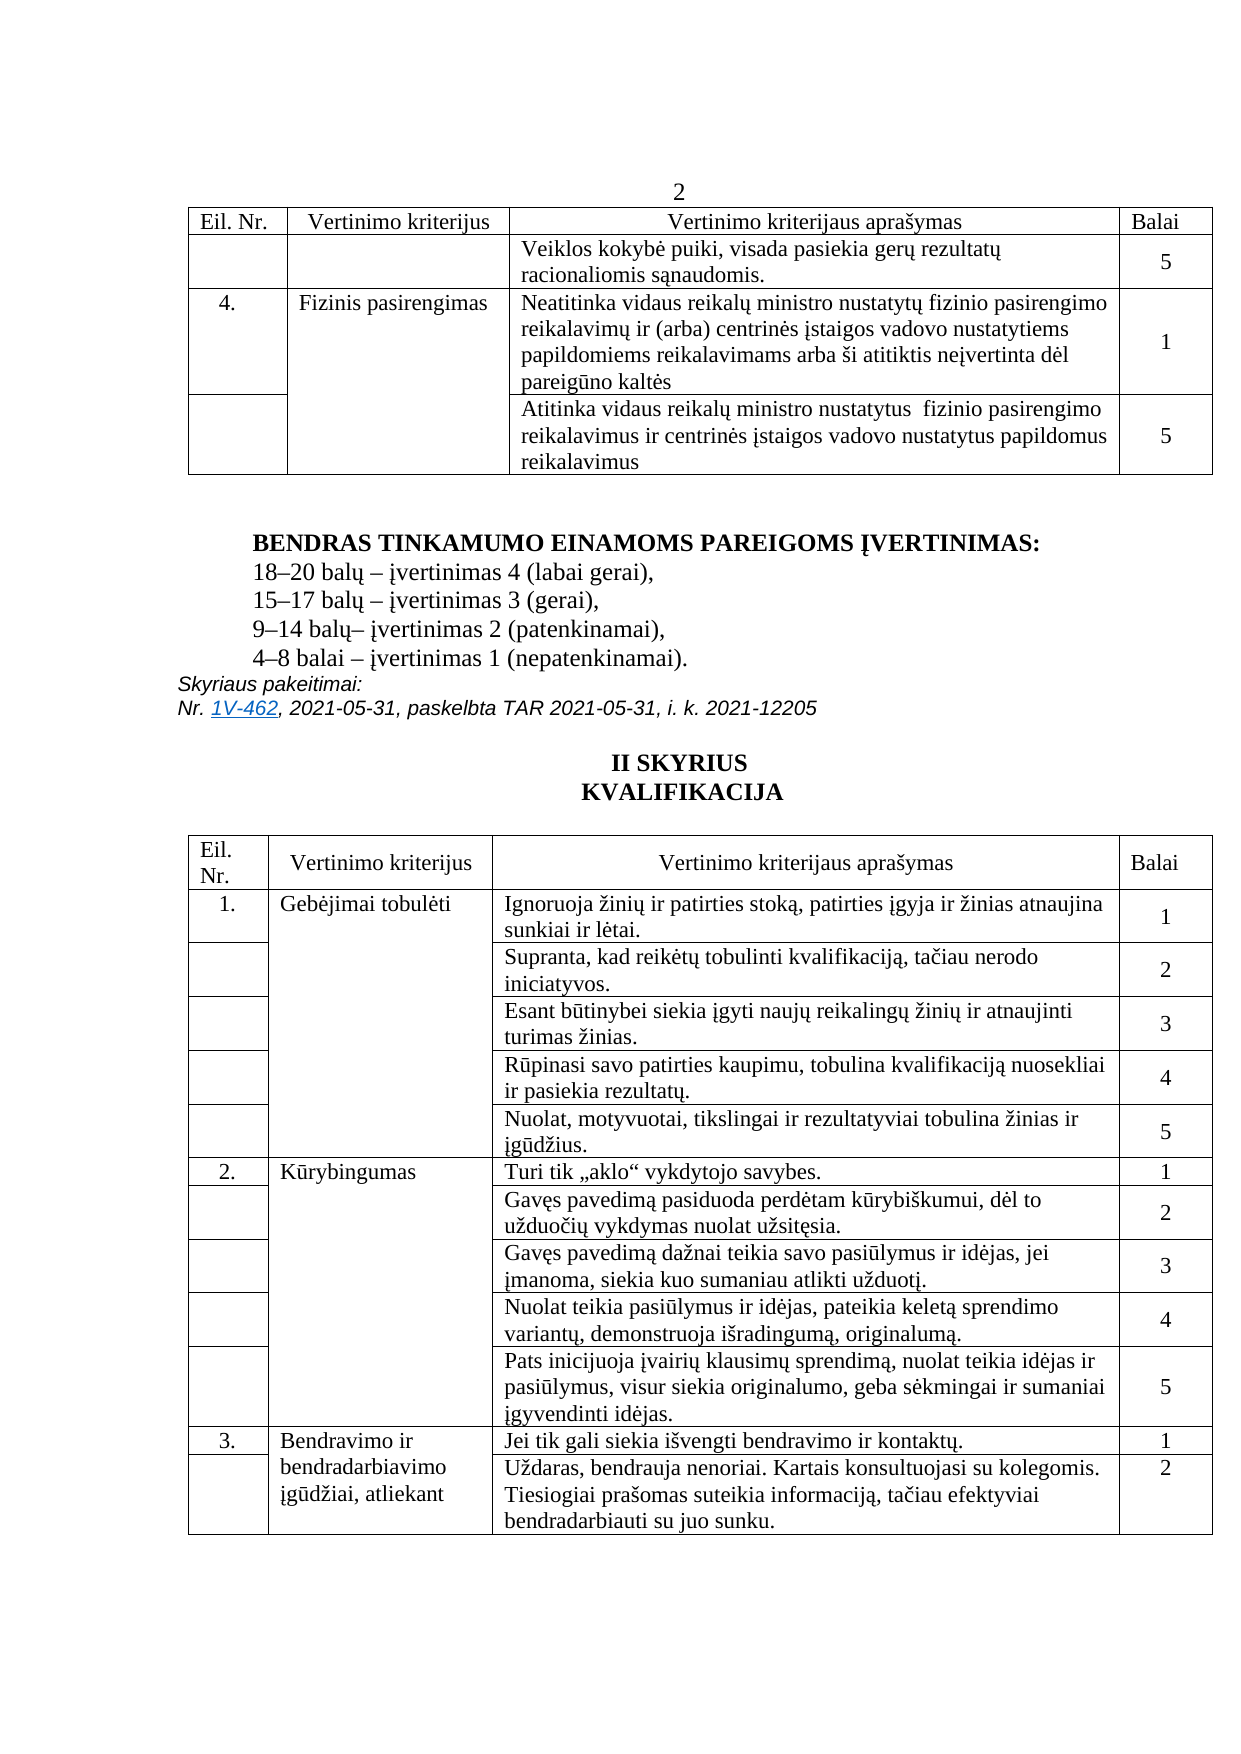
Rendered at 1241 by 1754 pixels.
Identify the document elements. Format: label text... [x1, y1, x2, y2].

table_cell Veiklos kokybė puiki, visada pasiekia gerų rezultatų racionaliomis sąnaudomis. [510, 235, 1119, 288]
table_cell Uždaras, bendrauja nenoriai. Kartais konsultuojasi su kolegomis. Tiesiogiai prašomas suteikia informaciją, tačiau efektyviai bendradarbiauti su juo sunku. [493, 1455, 1119, 1533]
table_cell Gebėjimai tobulėti [269, 890, 492, 1157]
text 9–14 balų– įvertinimas 2 (patenkinamai), [177, 614, 1181, 643]
table_cell [189, 1051, 268, 1103]
text 4–8 balai – įvertinimas 1 (nepatenkinamai). [177, 643, 1181, 672]
table_cell Jei tik gali siekia išvengti bendravimo ir kontaktų. [493, 1427, 1119, 1453]
table_cell Bendravimo ir bendradarbiavimo įgūdžiai, atliekant [269, 1427, 492, 1533]
table_cell 2 [1120, 1186, 1212, 1238]
table_cell Gavęs pavedimą pasiduoda perdėtam kūrybiškumui, dėl to užduočių vykdymas nuolat užsitęsia. [493, 1186, 1119, 1238]
table_cell 2. [189, 1158, 268, 1185]
table_cell 1. [189, 890, 268, 942]
table_cell Atitinka vidaus reikalų ministro nustatytus fizinio pasirengimo reikalavimus ir centrinės įstaigos vadovo nustatytus papildomus reikalavimus [510, 395, 1119, 474]
table_cell [189, 395, 287, 474]
table_cell 1 [1120, 890, 1212, 942]
table_header Vertinimo kriterijaus aprašymas [510, 208, 1119, 234]
table_cell Neatitinka vidaus reikalų ministro nustatytų fizinio pasirengimo reikalavimų ir (arba) centrinės įstaigos vadovo nustatytiems papildomiems reikalavimams arba ši atitiktis neįvertinta dėl pareigūno kaltės [510, 289, 1119, 394]
table_cell Pats inicijuoja įvairių klausimų sprendimą, nuolat teikia idėjas ir pasiūlymus, visur siekia originalumo, geba sėkmingai ir sumaniai įgyvendinti idėjas. [493, 1347, 1119, 1426]
table_header Eil. Nr. [189, 836, 268, 888]
table_cell Turi tik „aklo“ vykdytojo savybes. [493, 1158, 1119, 1185]
text 18–20 balų – įvertinimas 4 (labai gerai), [177, 557, 1181, 586]
table_cell [189, 997, 268, 1050]
table_header Vertinimo kriterijus [288, 208, 509, 234]
table_header Balai [1120, 836, 1212, 888]
table_header Vertinimo kriterijaus aprašymas [493, 836, 1119, 888]
table_cell [189, 1293, 268, 1346]
table_cell [189, 1455, 268, 1533]
table_cell Supranta, kad reikėtų tobulinti kvalifikaciją, tačiau nerodo iniciatyvos. [493, 943, 1119, 996]
table_cell 4. [189, 289, 287, 394]
table_cell [189, 1105, 268, 1157]
table_cell Kūrybingumas [269, 1158, 492, 1426]
table_header Eil. Nr. [189, 208, 287, 234]
table_cell Gavęs pavedimą dažnai teikia savo pasiūlymus ir idėjas, jei įmanoma, siekia kuo sumaniau atlikti užduotį. [493, 1240, 1119, 1292]
table_cell Esant būtinybei siekia įgyti naujų reikalingų žinių ir atnaujinti turimas žinias. [493, 997, 1119, 1050]
table_cell 3 [1120, 997, 1212, 1050]
table_cell Rūpinasi savo patirties kaupimu, tobulina kvalifikaciją nuosekliai ir pasiekia rezultatų. [493, 1051, 1119, 1103]
table_cell 2 [1120, 1455, 1212, 1533]
text KVALIFIKACIJA [177, 777, 1181, 806]
table_cell 4 [1120, 1293, 1212, 1346]
table_cell [288, 235, 509, 288]
table_header Balai [1120, 208, 1212, 234]
table_cell 2 [1120, 943, 1212, 996]
table_cell 1 [1120, 289, 1212, 394]
table_cell [189, 1240, 268, 1292]
text 15–17 balų – įvertinimas 3 (gerai), [177, 586, 1181, 614]
table_cell Ignoruoja žinių ir patirties stoką, patirties įgyja ir žinias atnaujina sunkiai ir lėtai. [493, 890, 1119, 942]
table_cell Fizinis pasirengimas [288, 289, 509, 474]
table_cell 1 [1120, 1158, 1212, 1185]
text II SKYRIUS [177, 748, 1181, 777]
table_cell [189, 1347, 268, 1426]
table_cell 5 [1120, 235, 1212, 288]
table_cell 3 [1120, 1240, 1212, 1292]
text BENDRAS TINKAMUMO EINAMOMS PAREIGOMS ĮVERTINIMAS: [177, 528, 1181, 557]
table_cell 5 [1120, 395, 1212, 474]
text Nr. 1V-462, 2021-05-31, paskelbta TAR 2021-05-31, i. k. 2021-12205 [177, 696, 1181, 720]
table_cell 5 [1120, 1347, 1212, 1426]
table_cell [189, 235, 287, 288]
table_cell Nuolat teikia pasiūlymus ir idėjas, pateikia keletą sprendimo variantų, demonstruoja išradingumą, originalumą. [493, 1293, 1119, 1346]
table_cell Nuolat, motyvuotai, tikslingai ir rezultatyviai tobulina žinias ir įgūdžius. [493, 1105, 1119, 1157]
table_cell 4 [1120, 1051, 1212, 1103]
text Skyriaus pakeitimai: [177, 672, 1181, 696]
table_cell 1 [1120, 1427, 1212, 1453]
table_cell [189, 943, 268, 996]
table_header Vertinimo kriterijus [269, 836, 492, 888]
table_cell 5 [1120, 1105, 1212, 1157]
table_cell 3. [189, 1427, 268, 1453]
table_cell [189, 1186, 268, 1238]
